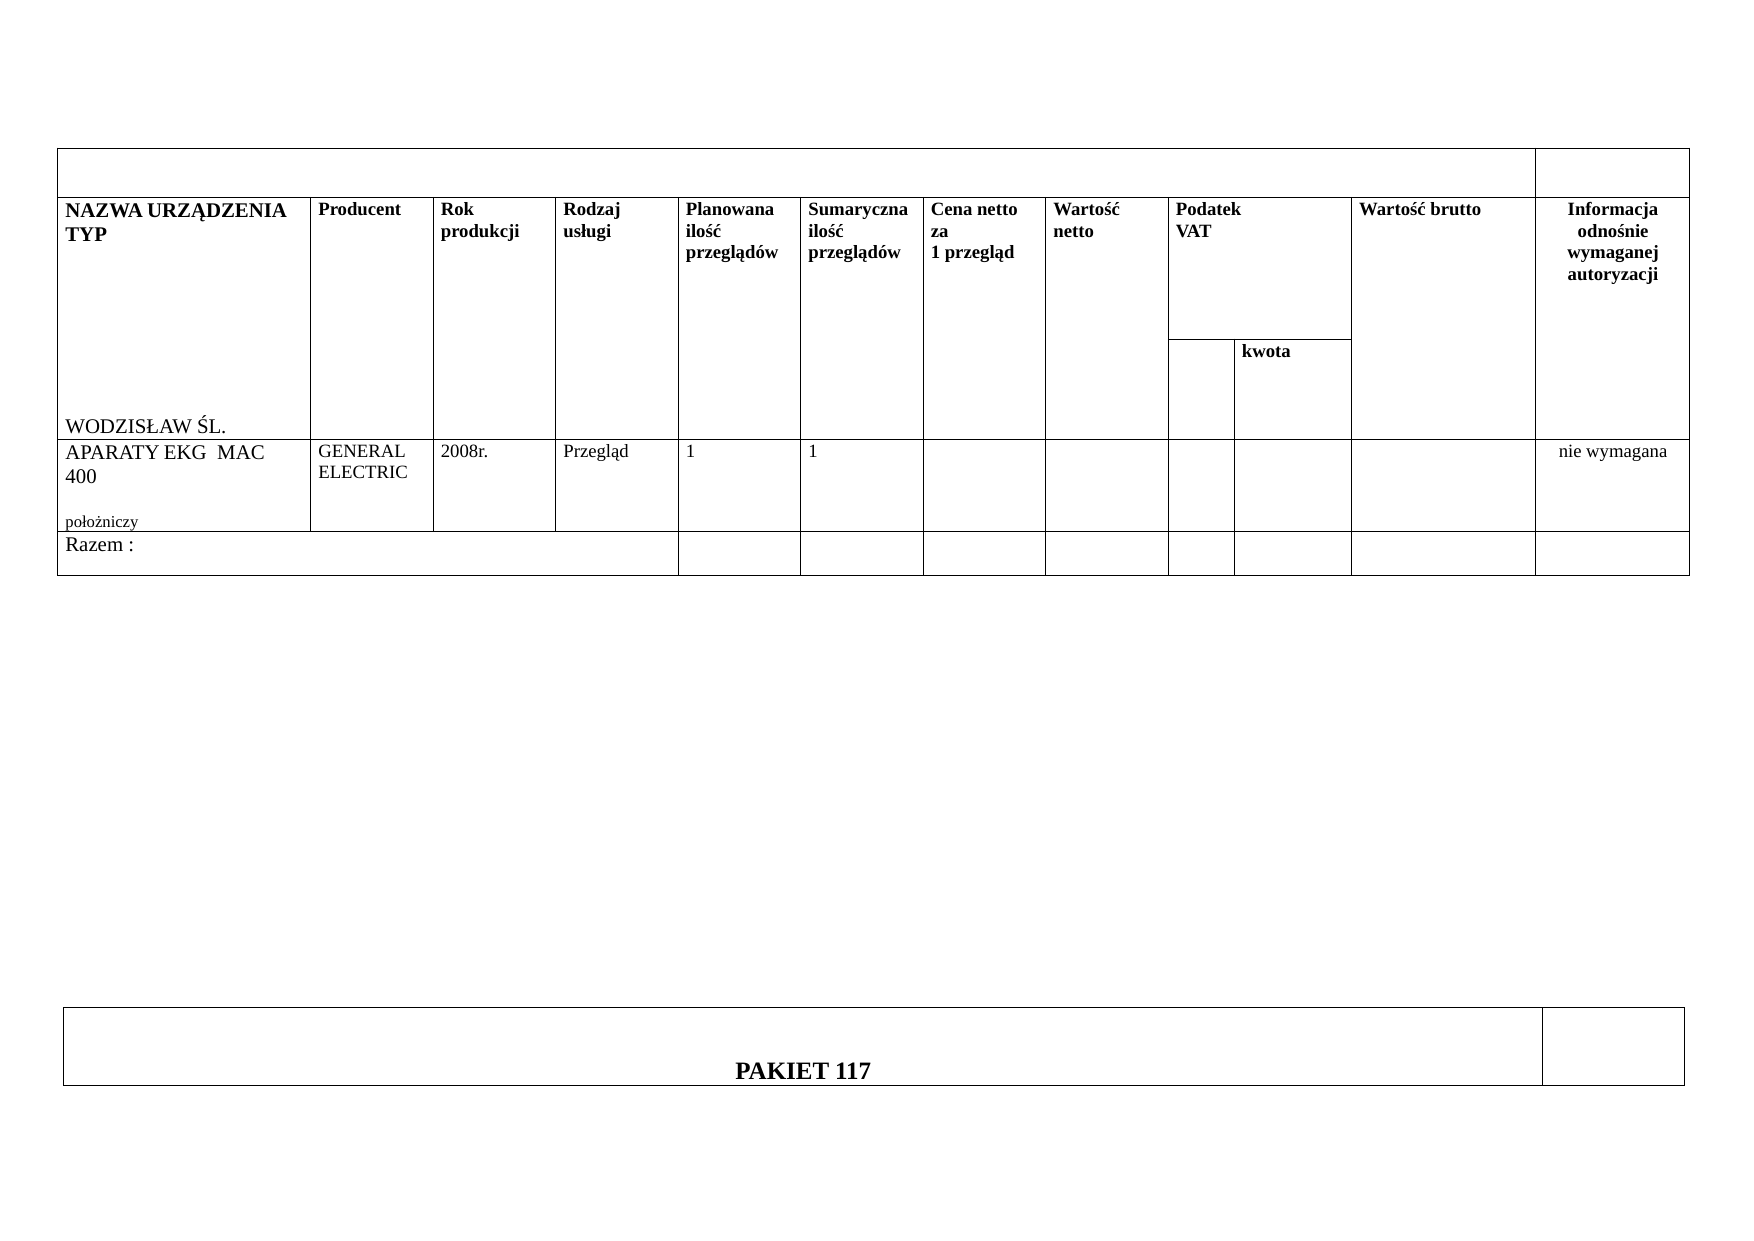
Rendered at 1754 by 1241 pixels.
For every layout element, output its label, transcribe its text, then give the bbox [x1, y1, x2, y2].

table_cell Planowana ilość przeglądów [679, 198, 800, 438]
table_cell Razem : [58, 532, 678, 575]
table_cell Wartość netto [1046, 198, 1168, 438]
table_cell Informacja odnośnie wymaganej autoryzacji [1536, 198, 1689, 438]
table_cell 2008r. [434, 440, 555, 531]
table_header PAKIET 117 [64, 1008, 1542, 1085]
table_cell 1 [679, 440, 800, 531]
table_cell Podatek VAT [1169, 198, 1351, 338]
table_cell 1 [801, 440, 923, 531]
table_cell Sumaryczna ilość przeglądów [801, 198, 923, 438]
table_header [58, 149, 1535, 197]
table_cell [924, 440, 1045, 531]
table_cell [1046, 440, 1168, 531]
table_cell GENERAL ELECTRIC [311, 440, 433, 531]
table_cell APARATY EKG MAC 400 położniczy [58, 440, 310, 531]
table_cell [1352, 532, 1535, 575]
table_cell Wartość brutto [1352, 198, 1535, 438]
table_cell Rodzaj usługi [556, 198, 678, 438]
table_cell nie wymagana [1536, 440, 1689, 531]
table_cell Cena netto za 1 przegląd [924, 198, 1045, 438]
table_cell [1046, 532, 1168, 575]
table_cell  [1169, 340, 1234, 438]
table_header [1536, 149, 1689, 197]
table_cell Rok produkcji [434, 198, 555, 438]
table_cell Producent [311, 198, 433, 438]
table_cell [1169, 532, 1234, 575]
table_cell [679, 532, 800, 575]
table_cell [1235, 532, 1351, 575]
table_cell NAZWA URZĄDZENIA TYP WODZISŁAW ŚL. [58, 198, 310, 438]
table_cell [801, 532, 923, 575]
table_header [1543, 1008, 1684, 1085]
table_cell [924, 532, 1045, 575]
table_cell kwota [1235, 340, 1351, 438]
table_cell [1169, 440, 1234, 531]
table_cell [1235, 440, 1351, 531]
table_cell Przegląd [556, 440, 678, 531]
table_cell [1352, 440, 1535, 531]
table_cell [1536, 532, 1689, 575]
